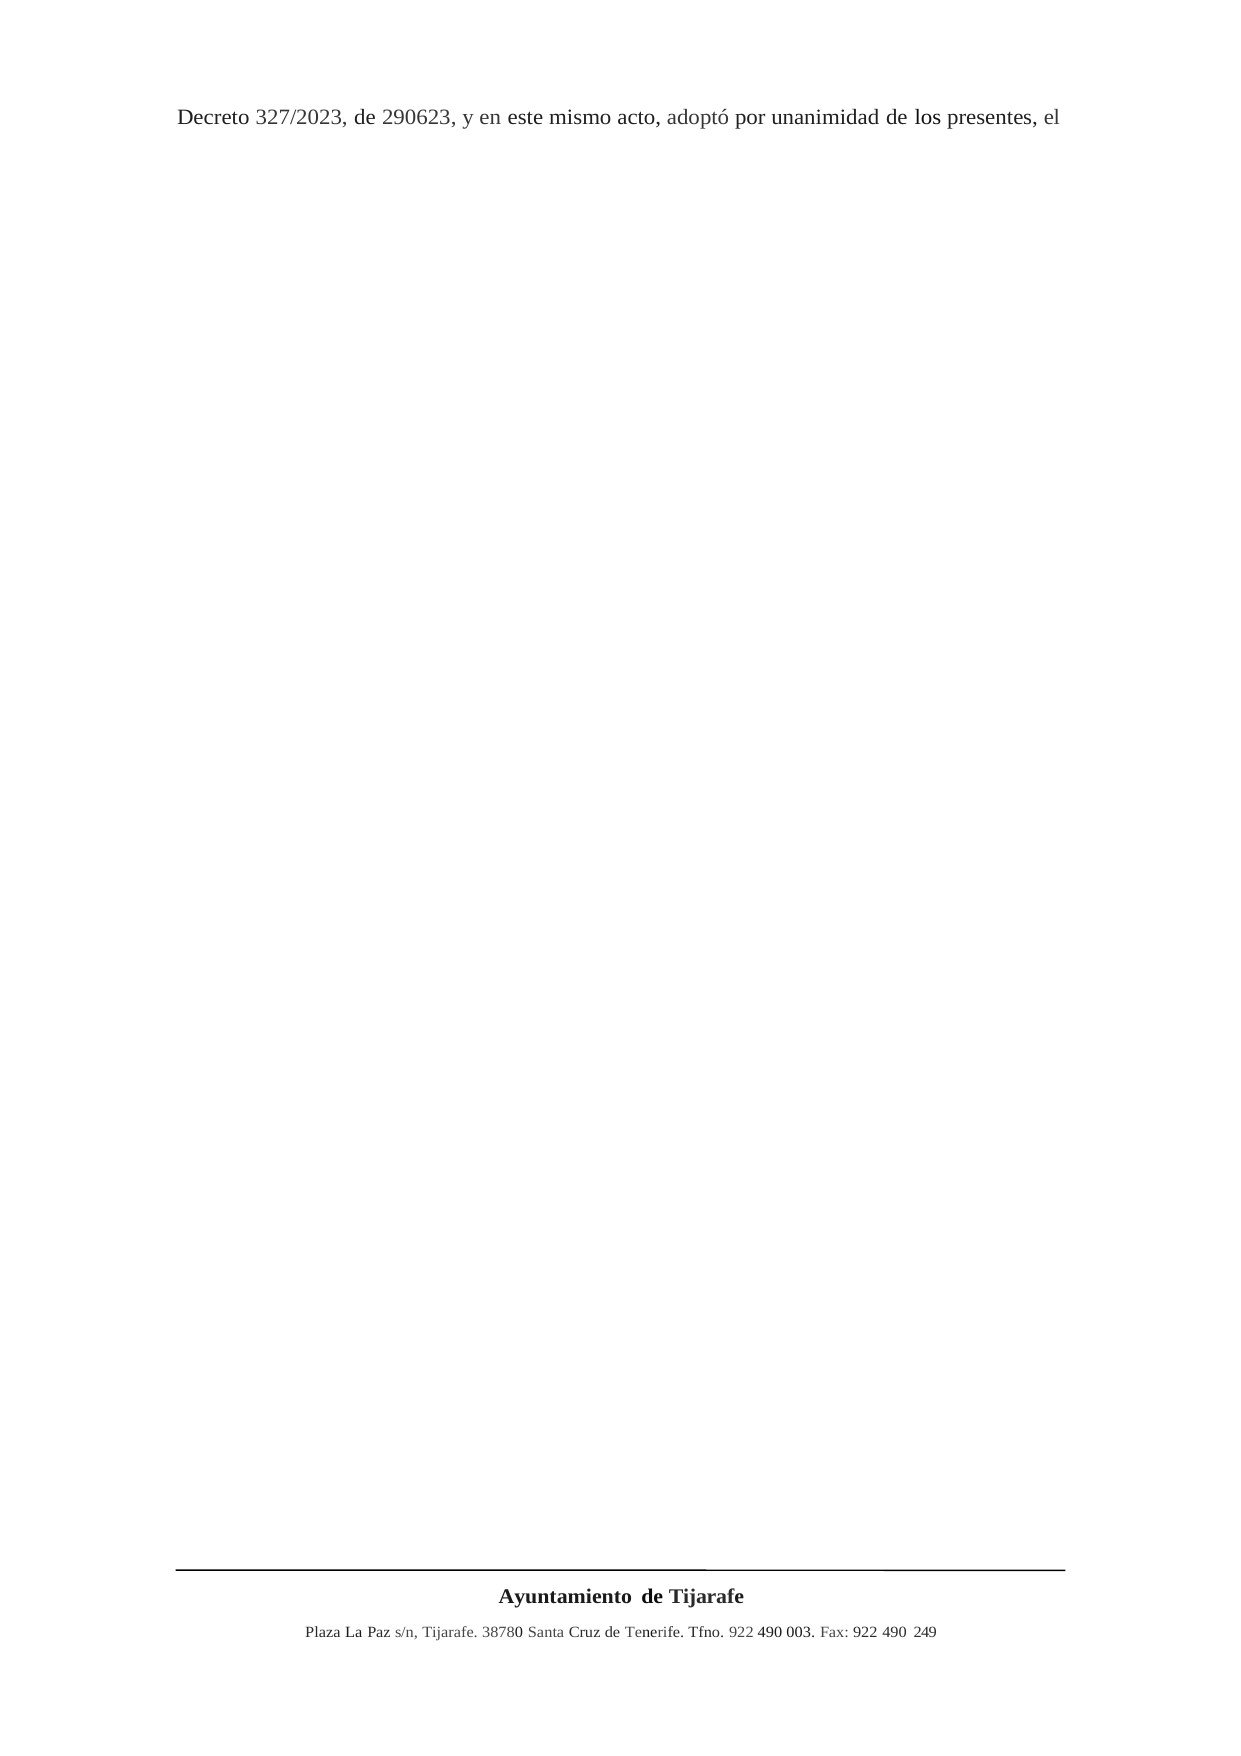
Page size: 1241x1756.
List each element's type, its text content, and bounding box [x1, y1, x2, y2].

text Decreto 327/2023, de 290623, y en este mismo acto, adoptó por unanimidad de los presentes, el [177, 104, 1063, 129]
